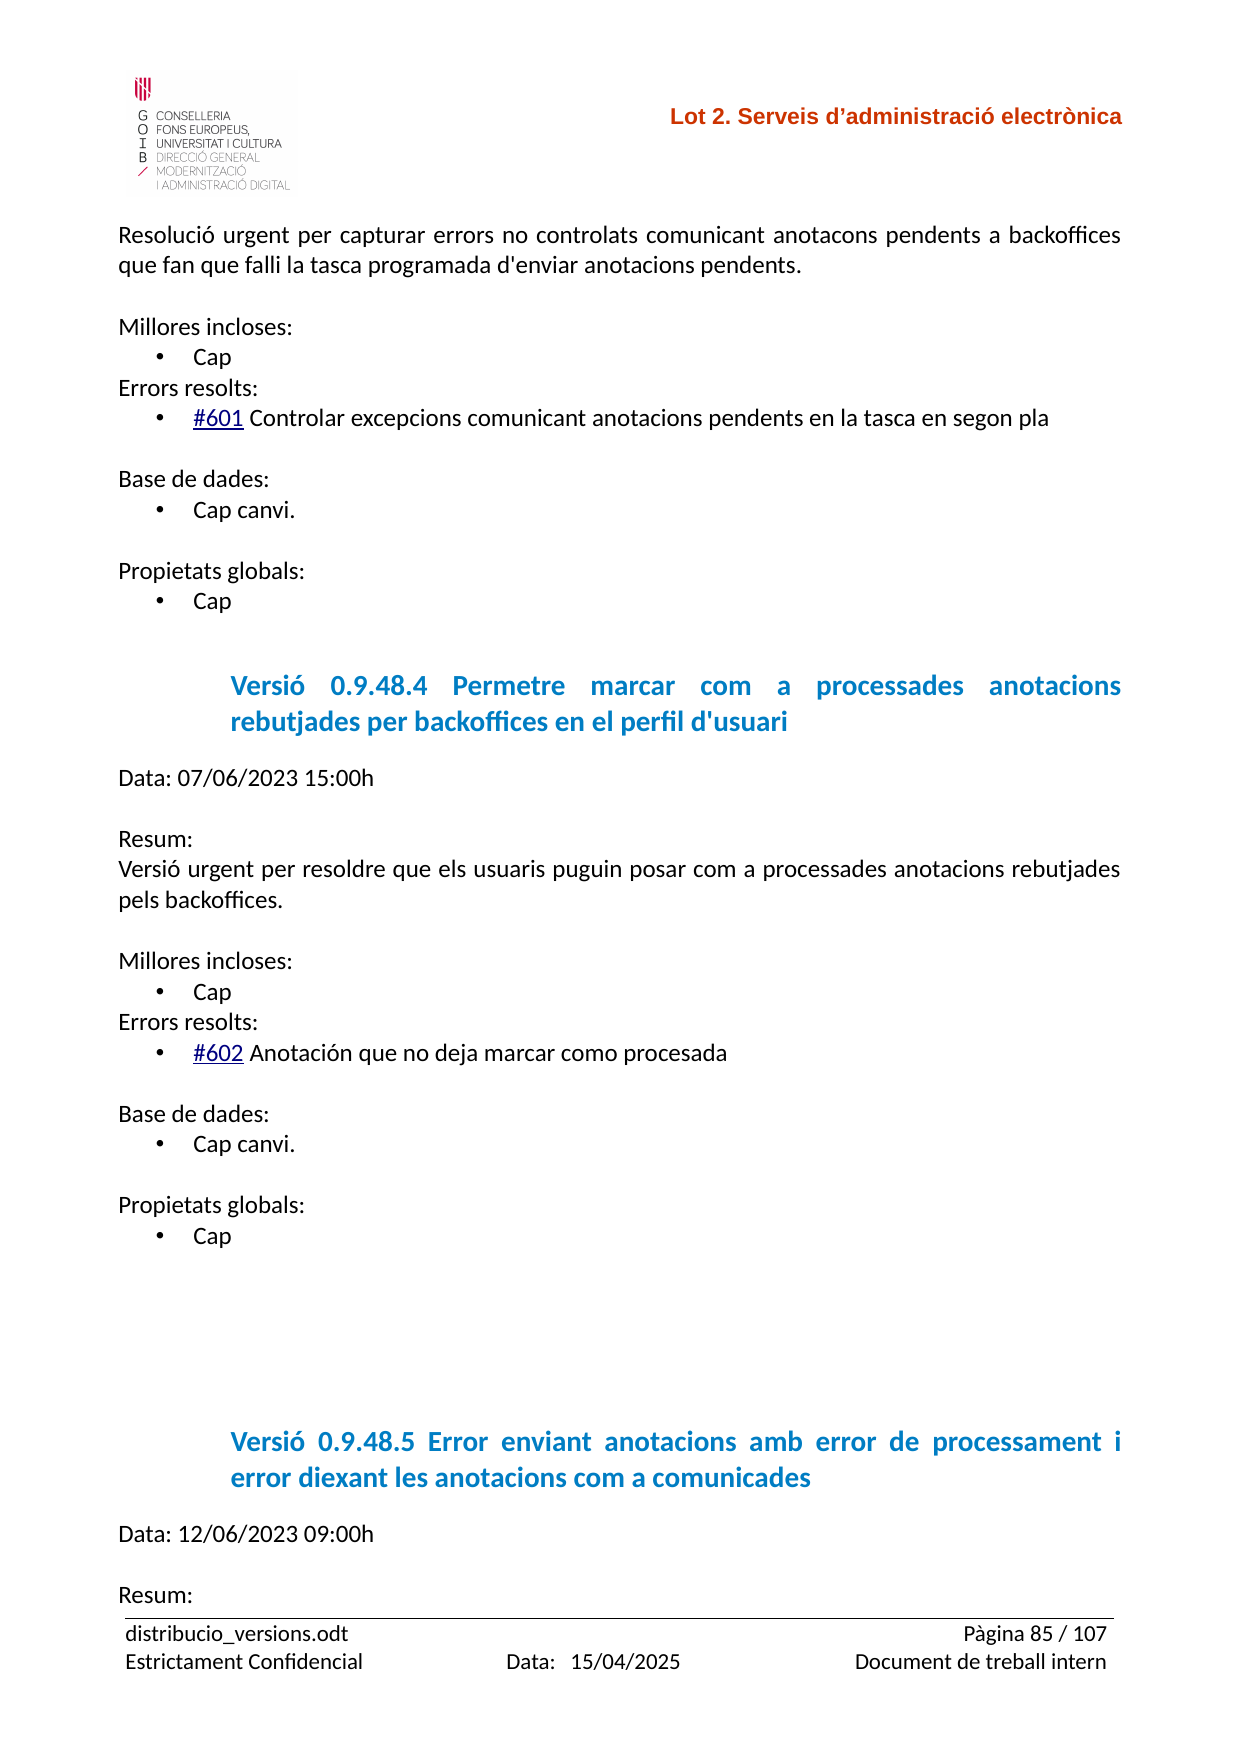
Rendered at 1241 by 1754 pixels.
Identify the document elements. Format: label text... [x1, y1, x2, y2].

list Cap [156, 1220, 1122, 1250]
list Cap [156, 976, 1122, 1006]
subtitle Versió 0.9.48.4 Permetre marcar com a processades anotacions rebutjades per backoffices en el perfil d'usuari [153, 667, 1122, 738]
text Base de dades: [118, 463, 1122, 494]
list Cap [156, 341, 1122, 372]
text Millores incloses: [118, 311, 1122, 341]
list #602 Anotación que no deja marcar como procesada [156, 1037, 1122, 1067]
text Versió urgent per resoldre que els usuaris puguin posar com a processades anotacions rebutjades pels backoffices. [118, 853, 1122, 914]
text Data: 12/06/2023 09:00h [118, 1518, 1122, 1549]
list #601 Controlar excepcions comunicant anotacions pendents en la tasca en segon pla [156, 402, 1122, 433]
list Cap canvi. [156, 1128, 1122, 1159]
text Millores incloses: [118, 945, 1122, 976]
subtitle Versió 0.9.48.5 Error enviant anotacions amb error de processament i error diexant les anotacions com a comunicades [153, 1423, 1122, 1495]
text Data: 07/06/2023 15:00h [118, 762, 1122, 792]
text Propietats globals: [118, 1189, 1122, 1220]
text Propietats globals: [118, 555, 1122, 585]
list Cap canvi. [156, 494, 1122, 524]
text Resum: [118, 1579, 1122, 1610]
text Resum: [118, 823, 1122, 853]
picture [126, 70, 299, 197]
list Cap [156, 585, 1122, 616]
text Resolució urgent per capturar errors no controlats comunicant anotacons pendents a backoffices que fan que falli la tasca programada d'enviar anotacions pendents. [118, 219, 1122, 280]
text Errors resolts: [118, 1006, 1122, 1037]
text Errors resolts: [118, 372, 1122, 402]
text Base de dades: [118, 1098, 1122, 1128]
